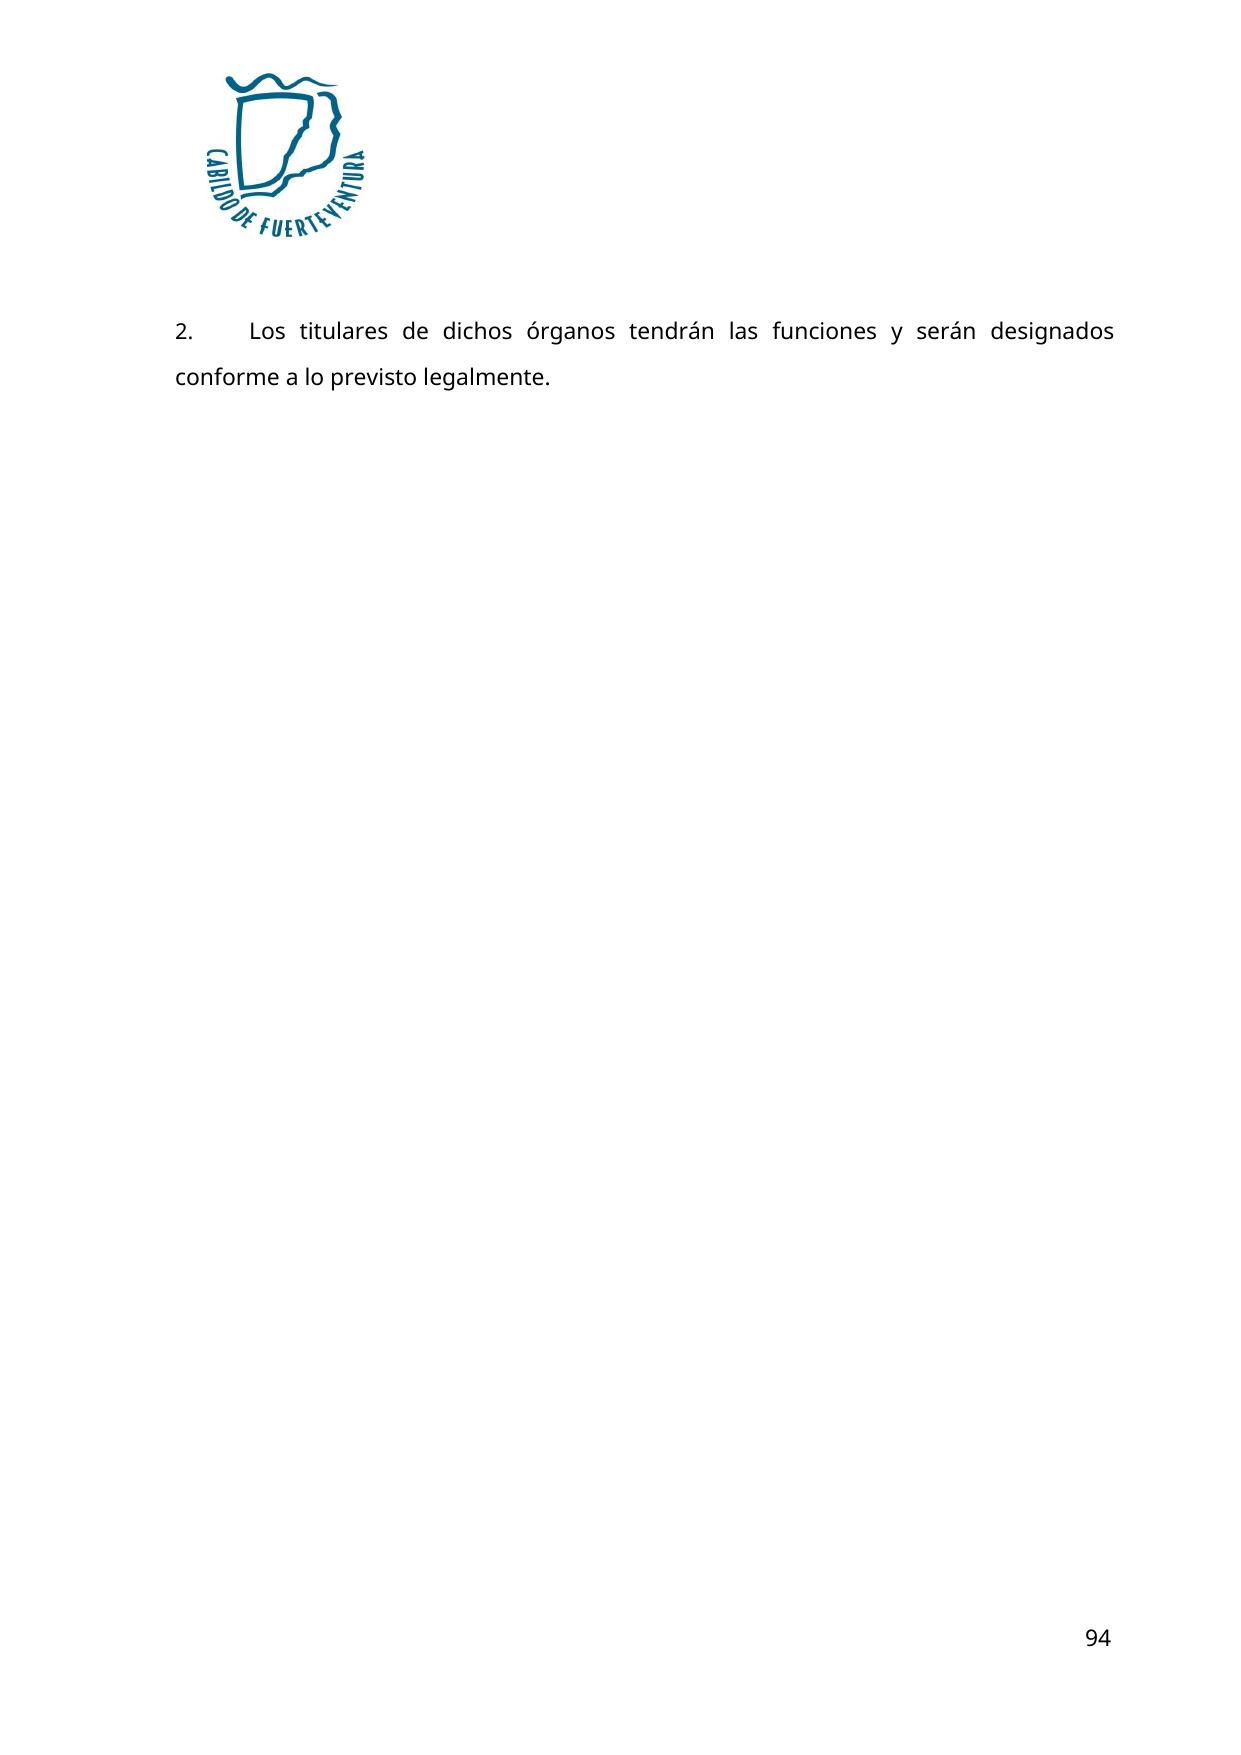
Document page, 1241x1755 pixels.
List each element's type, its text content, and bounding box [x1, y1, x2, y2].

list Los titulares de dichos órganos tendrán las funciones y serán designados conforme a lo previsto legalmente. [175, 314, 1114, 392]
